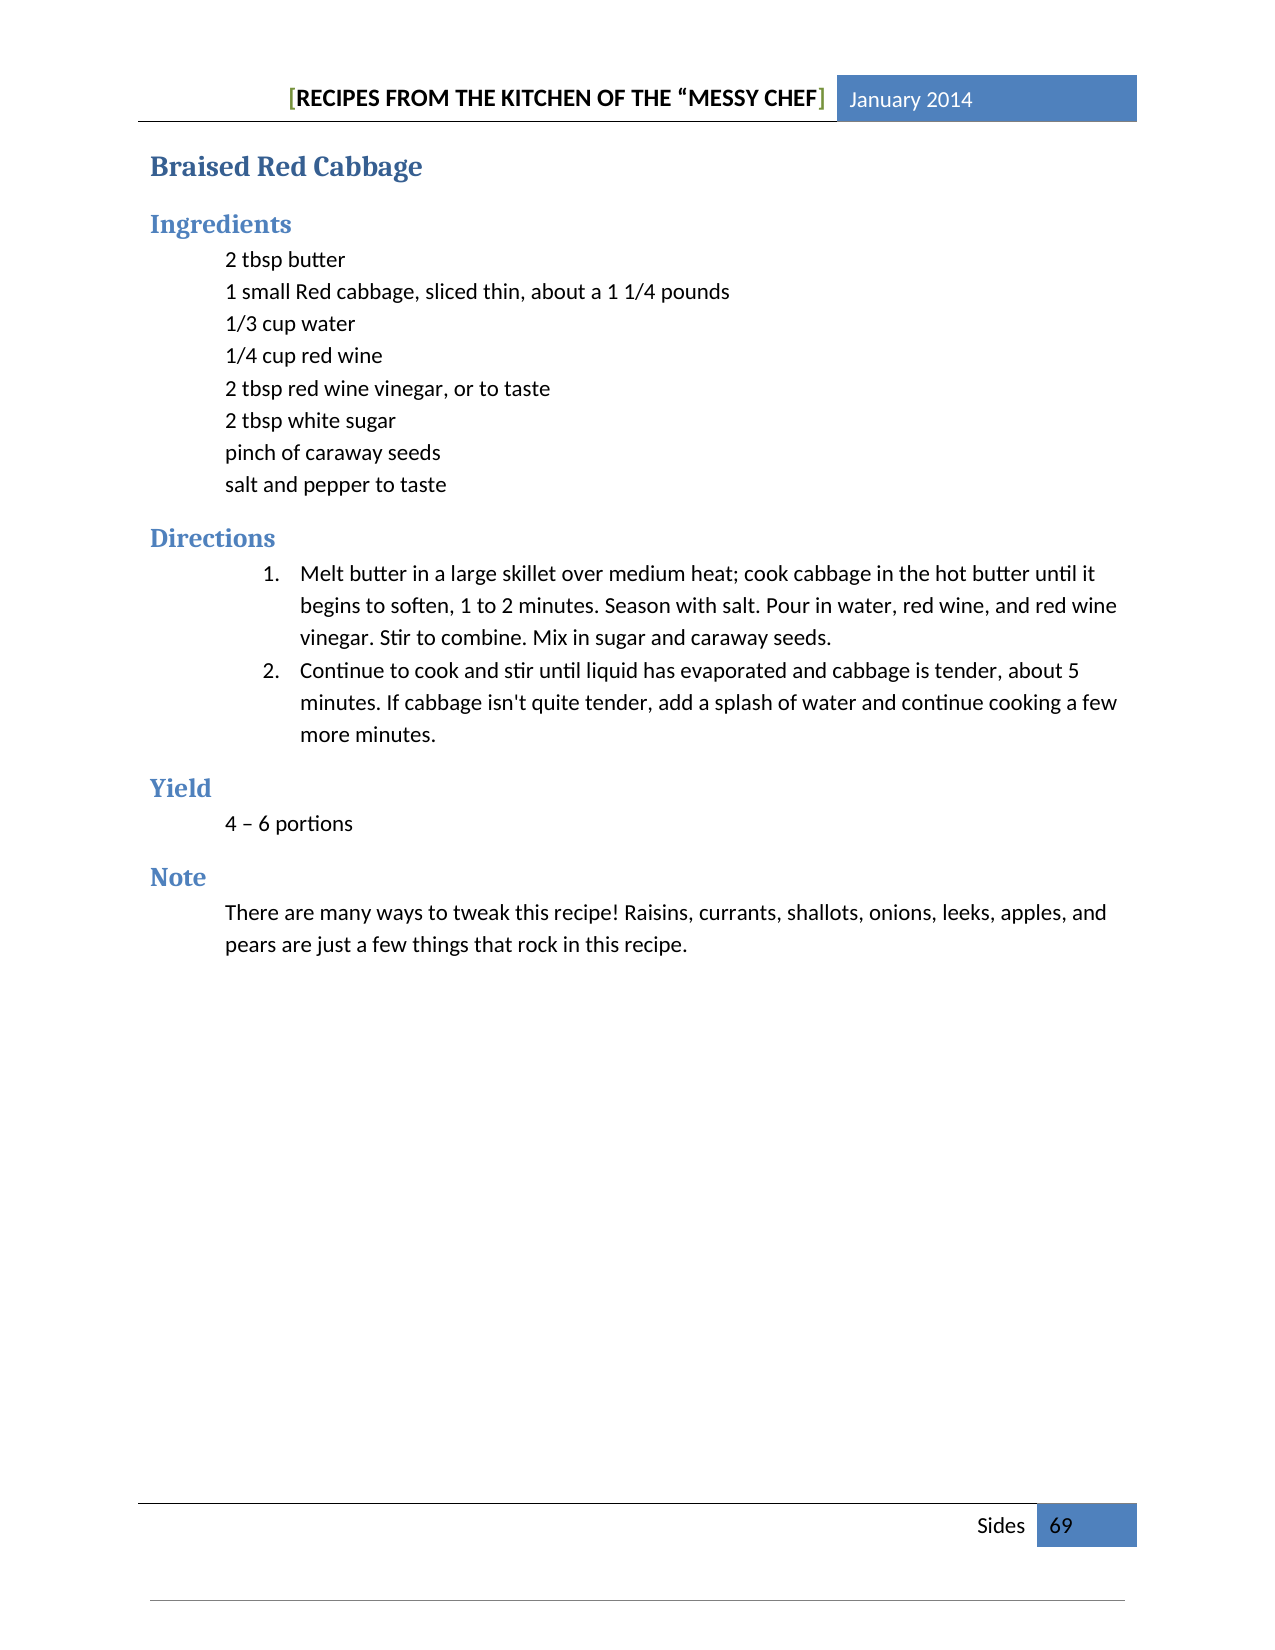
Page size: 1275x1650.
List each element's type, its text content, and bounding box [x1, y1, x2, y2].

list 2 tbsp butter [225, 245, 1125, 273]
list 2 tbsp white sugar [225, 406, 1125, 434]
subtitle Ingredients [150, 209, 1125, 241]
text There are many ways to tweak this recipe! Raisins, currants, shallots, onions, leeks, apples, and pears are just a few things that rock in this recipe. [225, 898, 1125, 958]
subtitle Braised Red Cabbage [150, 150, 1125, 183]
subtitle Note [150, 862, 1125, 893]
list Continue to cook and stir until liquid has evaporated and cabbage is tender, about 5 minutes. If cabbage isn't quite tender, add a splash of water and continue cooking a few more minutes. [262, 656, 1125, 748]
list 1/4 cup red wine [225, 342, 1125, 370]
list Melt butter in a large skillet over medium heat; cook cabbage in the hot butter until it begins to soften, 1 to 2 minutes. Season with salt. Pour in water, red wine, and red wine vinegar. Stir to combine. Mix in sugar and caraway seeds. [262, 559, 1125, 652]
subtitle Yield [150, 773, 1125, 804]
list salt and pepper to taste [225, 470, 1125, 498]
text 4 – 6 portions [225, 809, 1125, 837]
list 2 tbsp red wine vinegar, or to taste [225, 374, 1125, 402]
list 1/3 cup water [225, 309, 1125, 337]
list pinch of caraway seeds [225, 438, 1125, 466]
subtitle Directions [150, 523, 1125, 554]
list 1 small Red cabbage, sliced thin, about a 1 1/4 pounds [225, 277, 1125, 305]
